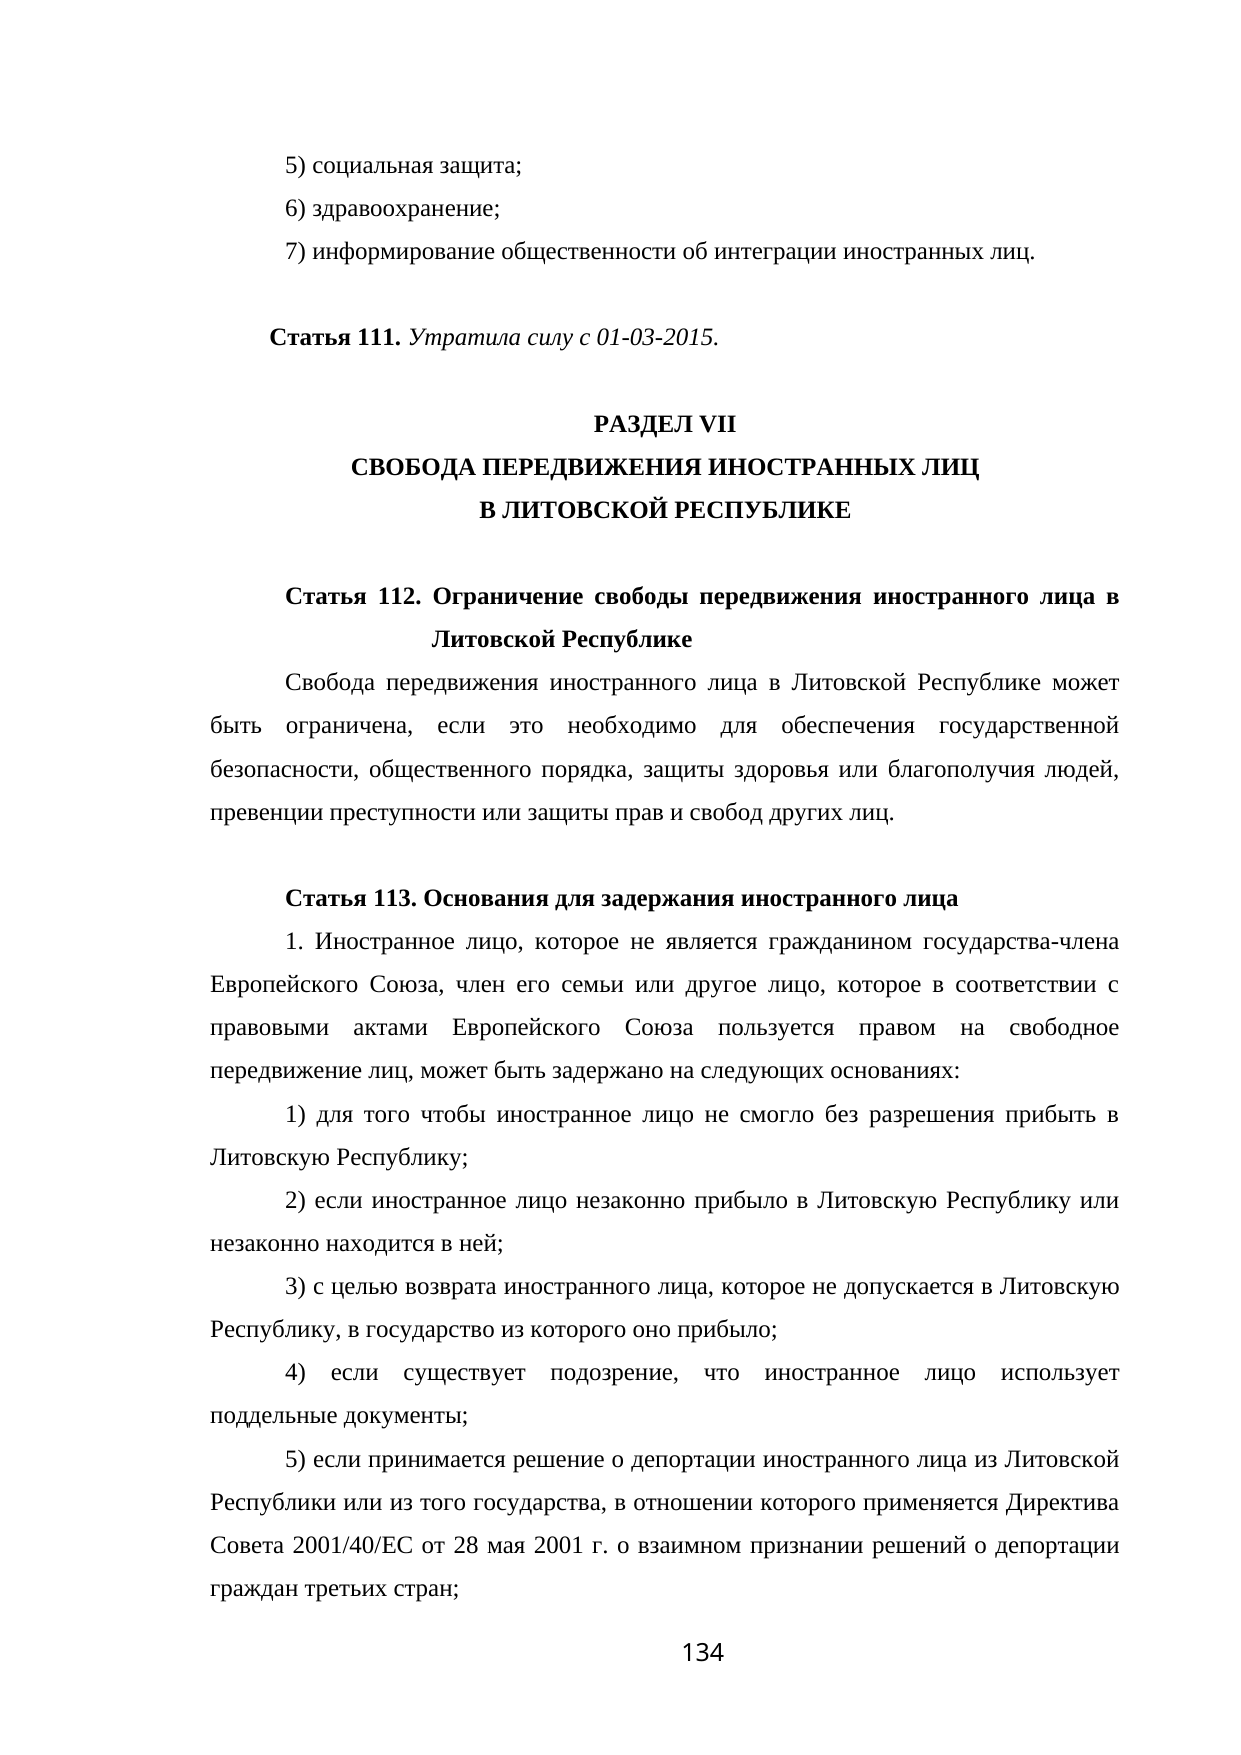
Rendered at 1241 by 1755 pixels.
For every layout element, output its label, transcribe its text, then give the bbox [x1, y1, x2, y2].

text 7) информирование общественности об интеграции иностранных лиц. [210, 236, 1120, 265]
text Статья 111. Утратила силу с 01-03-2015. [210, 322, 1120, 351]
text Статья 113. Основания для задержания иностранного лица [210, 883, 1120, 912]
text РАЗДЕЛ VII [210, 409, 1120, 437]
text 4) если существует подозрение, что иностранное лицо использует поддельные документы; [210, 1357, 1120, 1429]
text В ЛИТОВСКОЙ РЕСПУБЛИКЕ [210, 495, 1120, 524]
text 2) если иностранное лицо незаконно прибыло в Литовскую Республику или незаконно находится в ней; [210, 1185, 1120, 1257]
text 6) здравоохранение; [210, 193, 1120, 222]
text СВОБОДА ПЕРЕДВИЖЕНИЯ ИНОСТРАННЫХ ЛИЦ [210, 452, 1120, 481]
text 1. Иностранное лицо, которое не является гражданином государства-члена Европейского Союза, член его семьи или другое лицо, которое в соответствии с правовыми актами Европейского Союза пользуется правом на свободное передвижение лиц, может быть задержано на следующих основаниях: [210, 926, 1120, 1084]
text 5) социальная защита; [210, 150, 1120, 179]
text Статья 112. Ограничение свободы передвижения иностранного лица в Литовской Республике [285, 581, 1120, 653]
text 5) если принимается решение о депортации иностранного лица из Литовской Республики или из того государства, в отношении которого применяется Директива Совета 2001/40/ЕС от 28 мая 2001 г. о взаимном признании решений о депортации граждан третьих стран; [210, 1444, 1120, 1602]
text Свобода передвижения иностранного лица в Литовской Республике может быть ограничена, если это необходимо для обеспечения государственной безопасности, общественного порядка, защиты здоровья или благополучия людей, превенции преступности или защиты прав и свобод других лиц. [210, 667, 1120, 826]
text 1) для того чтобы иностранное лицо не смогло без разрешения прибыть в Литовскую Республику; [210, 1099, 1120, 1171]
text 3) с целью возврата иностранного лица, которое не допускается в Литовскую Республику, в государство из которого оно прибыло; [210, 1271, 1120, 1343]
